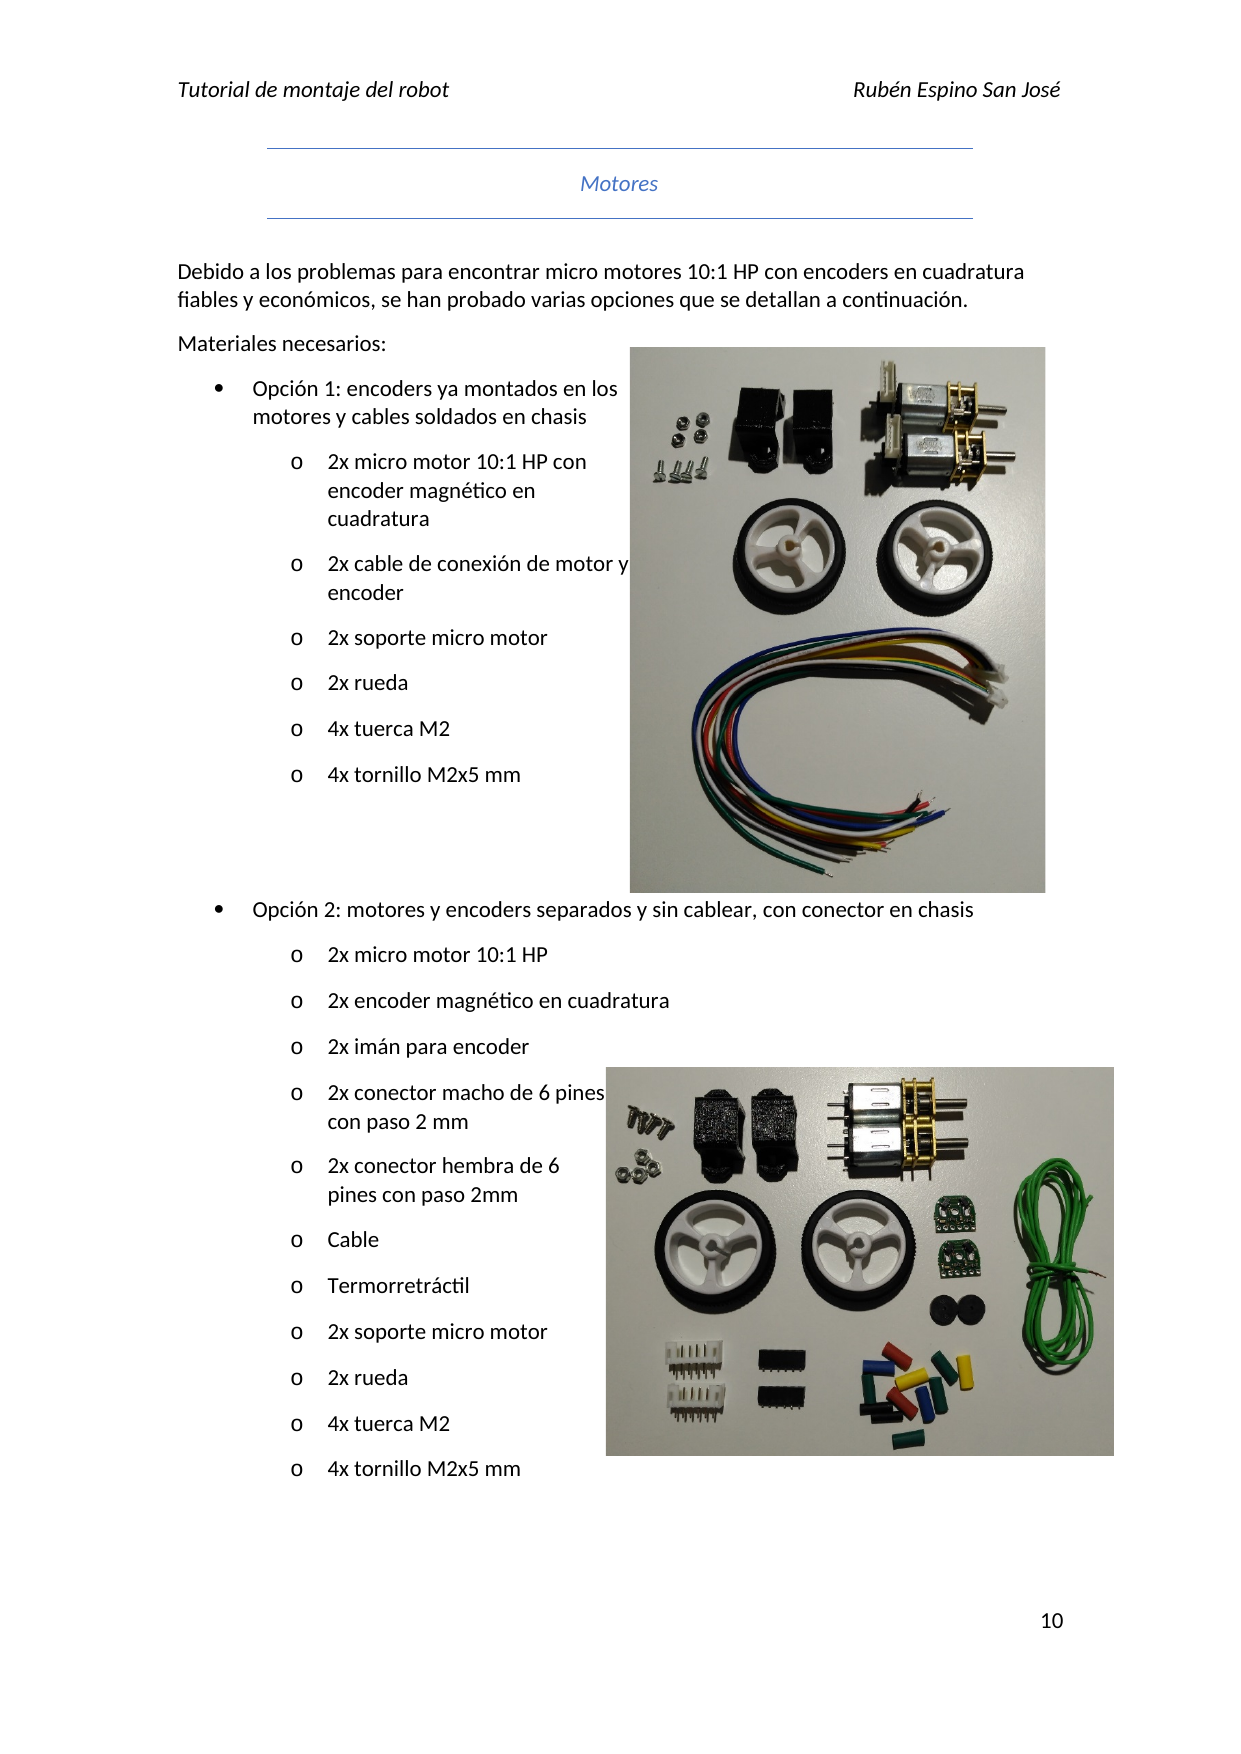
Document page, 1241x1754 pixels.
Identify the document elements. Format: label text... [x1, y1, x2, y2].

list 4x tuerca M2 [290, 714, 629, 743]
list Cable [290, 1225, 605, 1254]
list Opción 2: motores y encoders separados y sin cablear, con conector en chasis [215, 895, 1063, 923]
list [1046, 623, 1063, 652]
text Motores [267, 149, 973, 218]
list 4x tuerca M2 [290, 1409, 605, 1438]
list 2x rueda [290, 668, 629, 698]
list 2x soporte micro motor [290, 1317, 605, 1346]
list 2x micro motor 10:1 HP [290, 940, 1063, 969]
list 2x conector macho de 6 pines con paso 2 mm [290, 1078, 605, 1135]
list 2x rueda [290, 1363, 605, 1392]
text Debido a los problemas para encontrar micro motores 10:1 HP con encoders en cuadratura fiables y económicos, se han probado varias opciones que se detallan a continuación. [177, 257, 1063, 313]
list 2x conector hembra de 6 pines con paso 2mm [290, 1151, 605, 1209]
list 2x encoder magnético en cuadratura [290, 986, 1063, 1015]
list [1046, 714, 1063, 743]
list 4x tornillo M2x5 mm [290, 760, 629, 789]
list Termorretráctil [290, 1271, 605, 1300]
list 2x soporte micro motor [290, 623, 629, 652]
text Materiales necesarios: [177, 329, 1063, 358]
list 2x micro motor 10:1 HP con encoder magnético en cuadratura [290, 447, 629, 532]
list [1046, 549, 1063, 606]
list 4x tornillo M2x5 mm [290, 1454, 1063, 1484]
list [1046, 447, 1063, 532]
list Opción 1: encoders ya montados en los motores y cables soldados en chasis [215, 374, 629, 430]
list 2x imán para encoder [290, 1032, 1063, 1061]
list [1046, 760, 1063, 789]
list [1046, 668, 1063, 698]
list 2x cable de conexión de motor y encoder [290, 549, 629, 606]
